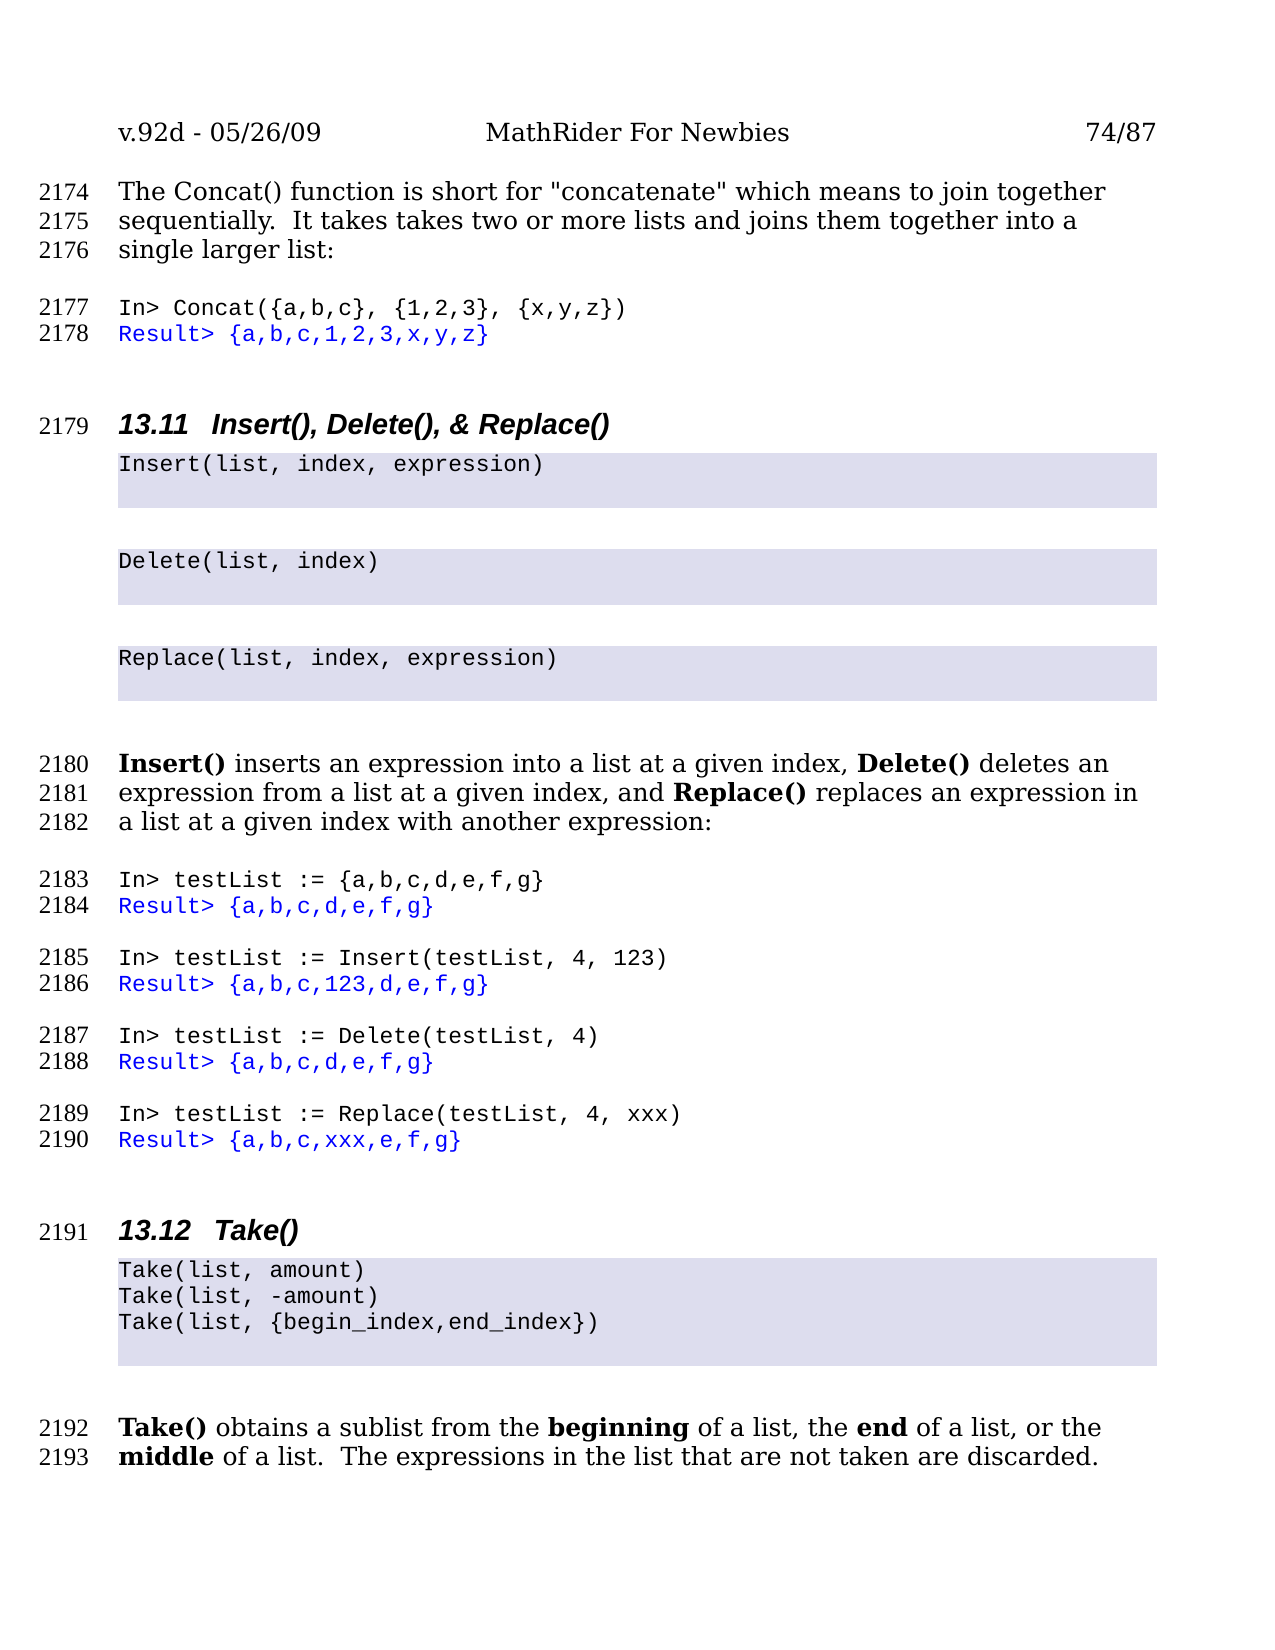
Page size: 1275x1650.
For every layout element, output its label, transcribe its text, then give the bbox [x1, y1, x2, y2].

text Take() obtains a sublist from the beginning of a list, the end of a list, or the middle of a list. The expressions in the list that are not taken are discarded. [118, 1413, 1157, 1472]
text In> testList := {a,b,c,d,e,f,g} [118, 868, 1157, 894]
text Insert() inserts an expression into a list at a given index, Delete() deletes an expression from a list at a given index, and Replace() replaces an expression in a list at a given index with another expression: [118, 749, 1157, 837]
text In> testList := Replace(testList, 4, xxx) [118, 1102, 1157, 1128]
table_header Replace(list, index, expression) [118, 646, 1157, 701]
table_header Delete(list, index) [118, 549, 1157, 605]
text In> Concat({a,b,c}, {1,2,3}, {x,y,z}) [118, 296, 1157, 322]
subtitle Insert(), Delete(), & Replace() [118, 407, 1157, 441]
text Result> {a,b,c,1,2,3,x,y,z} [118, 322, 1157, 348]
text In> testList := Delete(testList, 4) [118, 1024, 1157, 1050]
table_header Insert(list, index, expression) [118, 453, 1157, 508]
text Result> {a,b,c,d,e,f,g} [118, 894, 1157, 920]
text The Concat() function is short for "concatenate" which means to join together sequentially. It takes takes two or more lists and joins them together into a single larger list: [118, 177, 1157, 264]
text In> testList := Insert(testList, 4, 123) [118, 946, 1157, 972]
subtitle Take() [118, 1213, 1157, 1246]
text Result> {a,b,c,xxx,e,f,g} [118, 1128, 1157, 1154]
text Result> {a,b,c,d,e,f,g} [118, 1050, 1157, 1076]
table_header Take(list, amount) Take(list, -amount) Take(list, {begin_index,end_index}) [118, 1258, 1157, 1366]
text Result> {a,b,c,123,d,e,f,g} [118, 972, 1157, 998]
